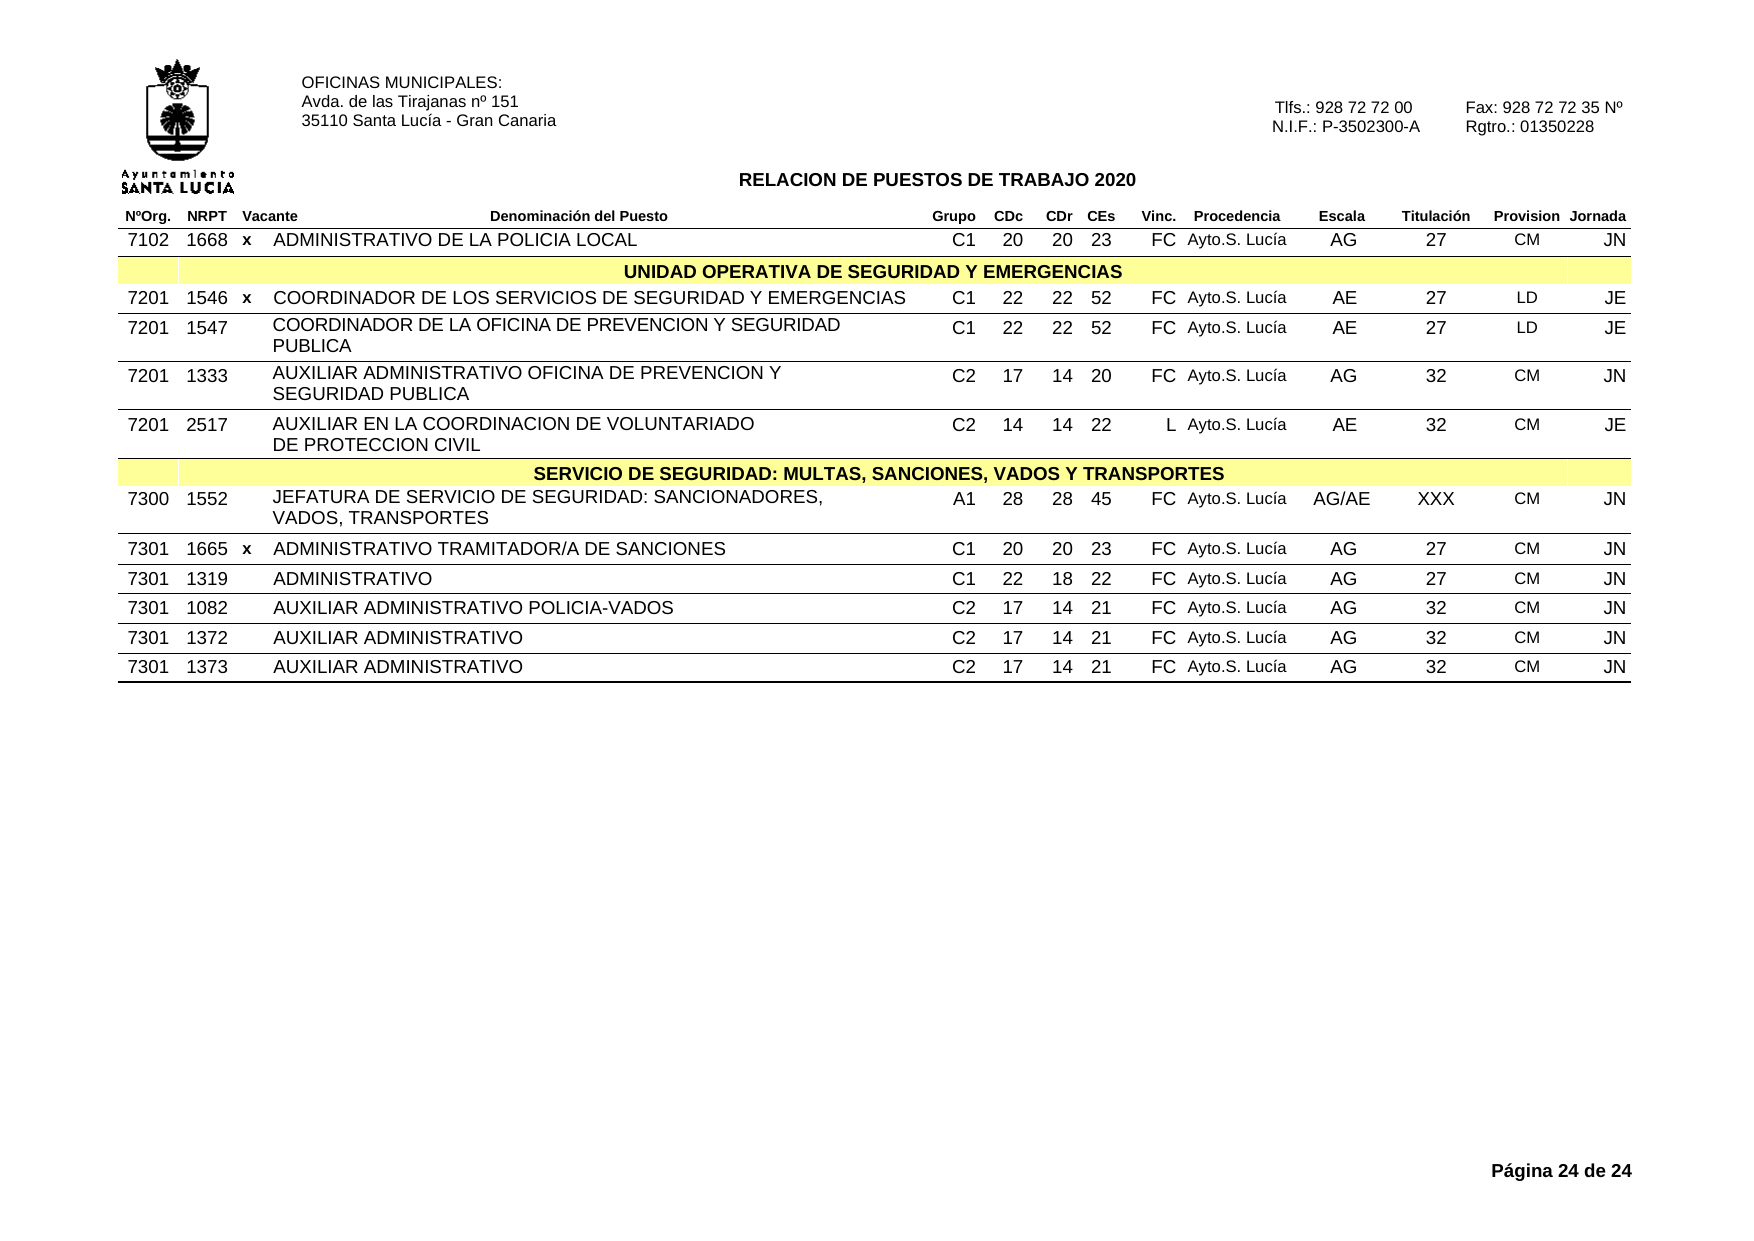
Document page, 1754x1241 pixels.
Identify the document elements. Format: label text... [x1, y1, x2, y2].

table_cell 1547 [179, 314, 235, 361]
table_cell 20 [1023, 534, 1072, 563]
table_header Titulación [1386, 207, 1486, 227]
table_cell AG [1298, 594, 1386, 622]
table_cell [235, 459, 265, 486]
table_cell AE [1298, 410, 1386, 458]
table_cell C1 [919, 565, 976, 593]
table_cell 14 [1023, 410, 1072, 458]
table_cell 7201 [118, 284, 178, 313]
table_cell 17 [976, 362, 1023, 409]
table_cell FC [1130, 284, 1176, 313]
table_cell 14 [1023, 362, 1072, 409]
table_cell 17 [976, 624, 1023, 652]
table_cell [1486, 459, 1567, 486]
table_cell 28 [1023, 486, 1072, 533]
table_cell [1386, 257, 1486, 284]
table_cell 1665 [179, 534, 235, 563]
table_cell [235, 410, 265, 458]
table_cell [235, 624, 265, 652]
table_header NºOrg. [118, 207, 178, 227]
table_cell [1298, 257, 1386, 284]
table_cell 21 [1073, 594, 1130, 622]
table_cell [1568, 257, 1631, 284]
table_cell C2 [919, 594, 976, 622]
table_cell XXX [1386, 486, 1486, 533]
table_cell JN [1568, 534, 1631, 563]
table_cell 52 [1073, 314, 1130, 361]
table_header [117, 58, 234, 196]
table_cell AG [1298, 229, 1386, 256]
table_cell 20 [976, 534, 1023, 563]
table_cell 21 [1073, 624, 1130, 652]
table_cell FC [1130, 654, 1176, 681]
table_cell 23 [1073, 534, 1130, 563]
table_cell CM [1486, 229, 1567, 256]
table_cell 7301 [118, 594, 178, 622]
table_cell FC [1130, 565, 1176, 593]
table_cell 7301 [118, 624, 178, 652]
table_cell JE [1568, 284, 1631, 313]
table_header NRPT [179, 207, 235, 227]
table_cell LD [1486, 284, 1567, 313]
table_cell COORDINADOR DE LA OFICINA DE PREVENCION Y SEGURIDAD PUBLICA [265, 314, 918, 361]
table_cell JN [1568, 486, 1631, 533]
table_cell [235, 654, 265, 681]
table_header Jornada [1568, 207, 1631, 227]
table_cell AG [1298, 565, 1386, 593]
table_cell CM [1486, 594, 1567, 622]
table_cell 14 [1023, 624, 1072, 652]
table_cell 27 [1386, 229, 1486, 256]
table_cell 21 [1073, 654, 1130, 681]
table_cell 17 [976, 594, 1023, 622]
table_cell AG [1298, 362, 1386, 409]
table_header Fax: 928 72 72 35 Nº Rgtro.: 01350228 [1443, 58, 1632, 196]
table_header CDc [976, 207, 1023, 227]
table_cell C2 [919, 654, 976, 681]
table_cell JN [1568, 624, 1631, 652]
table_cell [179, 257, 235, 284]
table_cell AG [1298, 654, 1386, 681]
table_cell 7301 [118, 565, 178, 593]
table_cell LD [1486, 314, 1567, 361]
table_cell 1546 [179, 284, 235, 313]
table_cell JE [1568, 410, 1631, 458]
table_cell Ayto.S. Lucía [1176, 594, 1298, 622]
table_cell [235, 362, 265, 409]
table_cell 27 [1386, 534, 1486, 563]
table_cell 7201 [118, 410, 178, 458]
table_cell 7300 [118, 486, 178, 533]
table_cell [1386, 459, 1486, 486]
table_cell AE [1298, 314, 1386, 361]
table_cell AE [1298, 284, 1386, 313]
table_cell 14 [976, 410, 1023, 458]
table_cell [1176, 257, 1298, 284]
table_cell [235, 314, 265, 361]
table_header OFICINAS MUNICIPALES: Avda. de las Tirajanas nº 151 35110 Santa Lucía - Gran Canaria [234, 58, 652, 196]
table_cell 22 [1073, 410, 1130, 458]
table_cell FC [1130, 624, 1176, 652]
table_cell 27 [1386, 284, 1486, 313]
table_cell C1 [919, 534, 976, 563]
table_cell FC [1130, 229, 1176, 256]
table_cell 7201 [118, 362, 178, 409]
table_cell [179, 459, 235, 486]
table_cell 27 [1386, 565, 1486, 593]
table_cell Ayto.S. Lucía [1176, 314, 1298, 361]
table_cell CM [1486, 486, 1567, 533]
table_cell FC [1130, 534, 1176, 563]
table_header Provision [1486, 207, 1567, 227]
table_cell 32 [1386, 362, 1486, 409]
table_cell AG [1298, 534, 1386, 563]
table_cell JN [1568, 362, 1631, 409]
table_cell 22 [1023, 314, 1072, 361]
table_cell 22 [1023, 284, 1072, 313]
table_cell Ayto.S. Lucía [1176, 565, 1298, 593]
table_cell 20 [1073, 362, 1130, 409]
table_cell Ayto.S. Lucía [1176, 654, 1298, 681]
table_cell 1373 [179, 654, 235, 681]
table_cell FC [1130, 362, 1176, 409]
table_cell C1 [919, 229, 976, 256]
table_header Escala [1298, 207, 1386, 227]
table_cell 32 [1386, 594, 1486, 622]
table_cell Ayto.S. Lucía [1176, 410, 1298, 458]
table_cell JEFATURA DE SERVICIO DE SEGURIDAD: SANCIONADORES, VADOS, TRANSPORTES [265, 486, 918, 533]
table_cell CM [1486, 410, 1567, 458]
table_cell 22 [976, 284, 1023, 313]
table_cell 27 [1386, 314, 1486, 361]
table_cell 1552 [179, 486, 235, 533]
table_cell FC [1130, 594, 1176, 622]
table_cell 20 [1023, 229, 1072, 256]
table_cell AUXILIAR ADMINISTRATIVO [265, 624, 918, 652]
table_cell AUXILIAR ADMINISTRATIVO [265, 654, 918, 681]
table_header RELACION DE PUESTOS DE TRABAJO 2020 [652, 58, 1204, 196]
table_cell ADMINISTRATIVO TRAMITADOR/A DE SANCIONES [265, 534, 918, 563]
table_header Vacante Denominación del Puesto [235, 207, 918, 227]
table_cell [1486, 257, 1567, 284]
table_cell [1568, 459, 1631, 486]
table_cell [235, 565, 265, 593]
table_cell Ayto.S. Lucía [1176, 486, 1298, 533]
table_cell 32 [1386, 410, 1486, 458]
table_cell x [235, 534, 265, 563]
table_cell AG [1298, 624, 1386, 652]
table_cell Ayto.S. Lucía [1176, 362, 1298, 409]
table_cell [235, 257, 265, 284]
table_cell JE [1568, 314, 1631, 361]
table_cell AG/AE [1298, 486, 1386, 533]
table_header Procedencia [1176, 207, 1298, 227]
table_cell 1372 [179, 624, 235, 652]
table_cell Ayto.S. Lucía [1176, 624, 1298, 652]
table_cell AUXILIAR EN LA COORDINACION DE VOLUNTARIADO DE PROTECCION CIVIL [265, 410, 918, 458]
table_cell 1333 [179, 362, 235, 409]
table_cell [118, 257, 178, 284]
table_cell 32 [1386, 624, 1486, 652]
table_cell CM [1486, 624, 1567, 652]
table_cell 1668 [179, 229, 235, 256]
table_cell 7102 [118, 229, 178, 256]
table_cell 1082 [179, 594, 235, 622]
table_cell 52 [1073, 284, 1130, 313]
table_cell CM [1486, 362, 1567, 409]
table_cell 32 [1386, 654, 1486, 681]
table_cell 2517 [179, 410, 235, 458]
table_cell [1130, 257, 1176, 284]
table_cell JN [1568, 565, 1631, 593]
table_cell 22 [976, 314, 1023, 361]
table_cell JN [1568, 594, 1631, 622]
table_cell SERVICIO DE SEGURIDAD: MULTAS, SANCIONES, VADOS Y TRANSPORTES [265, 459, 1298, 486]
table_cell Ayto.S. Lucía [1176, 229, 1298, 256]
table_cell x [235, 284, 265, 313]
table_cell x [235, 229, 265, 256]
table_cell Ayto.S. Lucía [1176, 284, 1298, 313]
table_cell C2 [919, 362, 976, 409]
table_cell ADMINISTRATIVO DE LA POLICIA LOCAL [265, 229, 918, 256]
table_header Grupo [919, 207, 976, 227]
table_cell L [1130, 410, 1176, 458]
table_cell 7301 [118, 534, 178, 563]
table_cell CM [1486, 565, 1567, 593]
table_cell 20 [976, 229, 1023, 256]
table_cell AUXILIAR ADMINISTRATIVO OFICINA DE PREVENCION Y SEGURIDAD PUBLICA [265, 362, 918, 409]
table_cell 23 [1073, 229, 1130, 256]
table_cell 45 [1073, 486, 1130, 533]
table_cell FC [1130, 314, 1176, 361]
table_cell JN [1568, 229, 1631, 256]
table_header Vinc. [1130, 207, 1176, 227]
table_cell C2 [919, 410, 976, 458]
table_cell 14 [1023, 594, 1072, 622]
table_cell 28 [976, 486, 1023, 533]
table_cell ADMINISTRATIVO [265, 565, 918, 593]
table_cell C1 [919, 314, 976, 361]
table_cell [118, 459, 178, 486]
table_cell C2 [919, 624, 976, 652]
table_cell JN [1568, 654, 1631, 681]
table_cell CM [1486, 654, 1567, 681]
table_cell 18 [1023, 565, 1072, 593]
table_header Tlfs.: 928 72 72 00 N.I.F.: P-3502300-A [1204, 58, 1443, 196]
table_cell UNIDAD OPERATIVA DE SEGURIDAD Y EMERGENCIAS [265, 257, 1130, 284]
table_cell 1319 [179, 565, 235, 593]
table_cell A1 [919, 486, 976, 533]
table_cell 22 [1073, 565, 1130, 593]
table_cell 22 [976, 565, 1023, 593]
table_cell AUXILIAR ADMINISTRATIVO POLICIA-VADOS [265, 594, 918, 622]
table_cell CM [1486, 534, 1567, 563]
table_cell 7301 [118, 654, 178, 681]
table_cell 14 [1023, 654, 1072, 681]
table_cell [235, 486, 265, 533]
table_cell FC [1130, 486, 1176, 533]
table_cell [235, 594, 265, 622]
text Página 24 de 24 [117, 1160, 1632, 1181]
table_cell COORDINADOR DE LOS SERVICIOS DE SEGURIDAD Y EMERGENCIAS [265, 284, 918, 313]
table_cell 7201 [118, 314, 178, 361]
table_cell [1298, 459, 1386, 486]
table_cell Ayto.S. Lucía [1176, 534, 1298, 563]
table_cell C1 [919, 284, 976, 313]
table_cell 17 [976, 654, 1023, 681]
table_header CDr [1023, 207, 1072, 227]
table_header CEs [1073, 207, 1130, 227]
